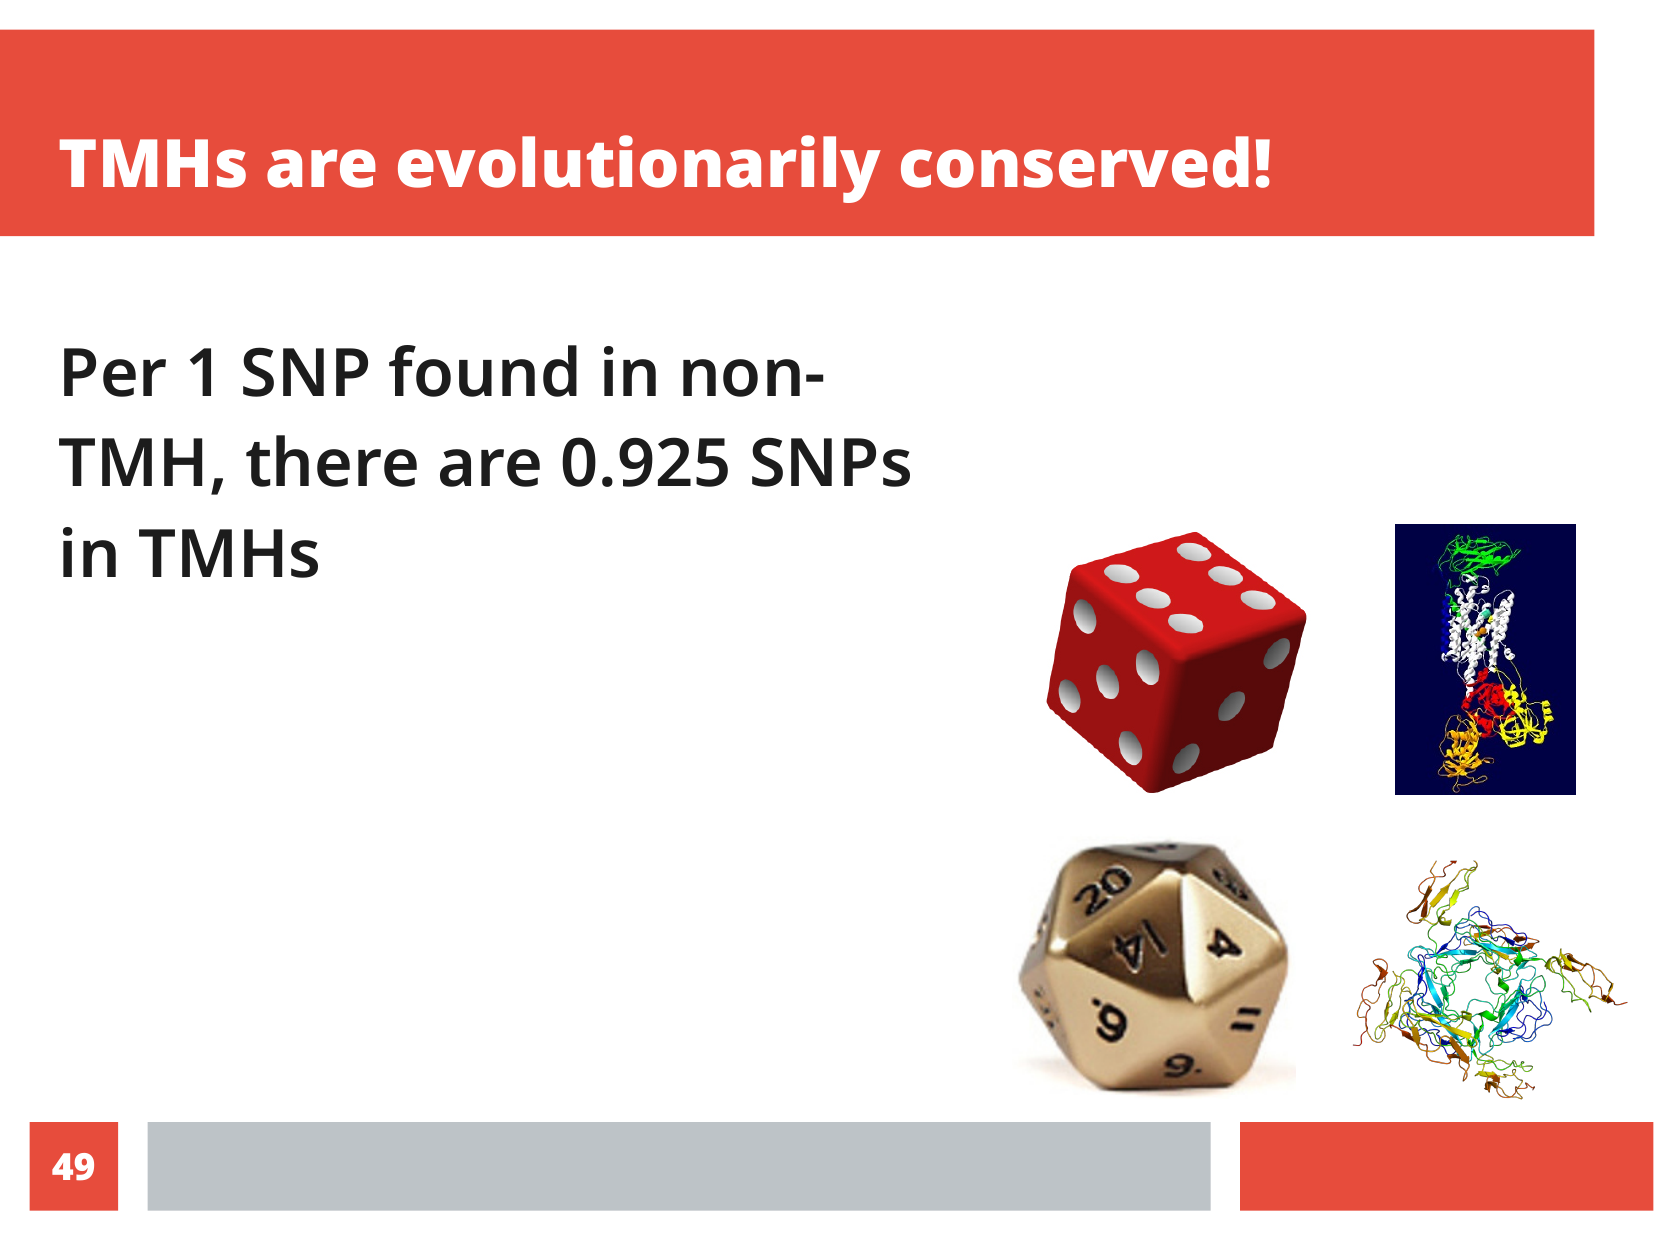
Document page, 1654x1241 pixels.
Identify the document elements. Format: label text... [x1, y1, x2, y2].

title TMHs are evolutionarily conserved! [59, 59, 1595, 207]
picture [1033, 509, 1317, 804]
list Per 1 SNP found in non-TMH, there are 0.925 SNPs in TMHs [59, 324, 916, 1093]
picture [1346, 854, 1634, 1106]
picture [1395, 524, 1576, 796]
picture [1012, 834, 1296, 1099]
